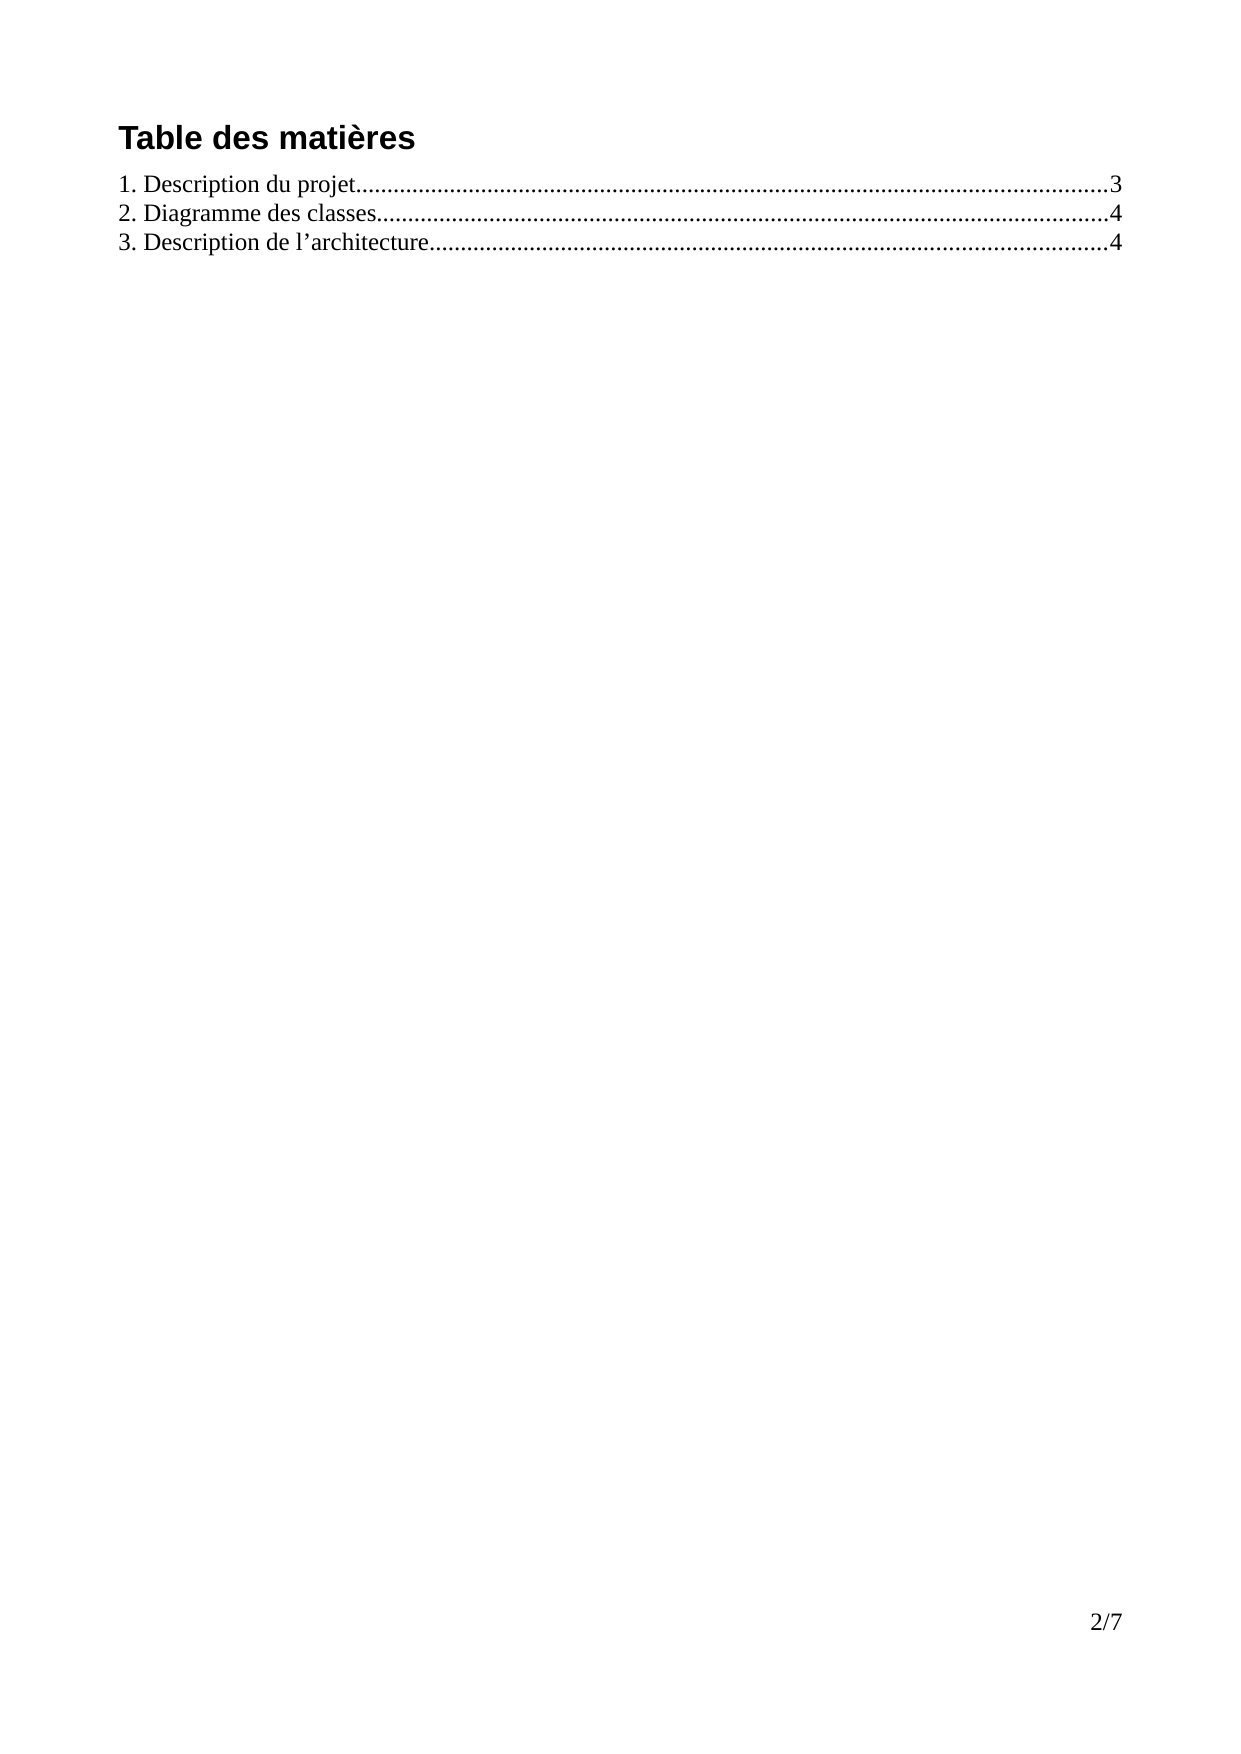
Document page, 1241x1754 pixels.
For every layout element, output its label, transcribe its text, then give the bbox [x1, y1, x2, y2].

text 3. Description de l’architecture 4 [118, 227, 1122, 255]
text 1. Description du projet 3 [118, 169, 1122, 198]
text 2. Diagramme des classes 4 [118, 198, 1122, 227]
subtitle Table des matières [118, 118, 1122, 157]
